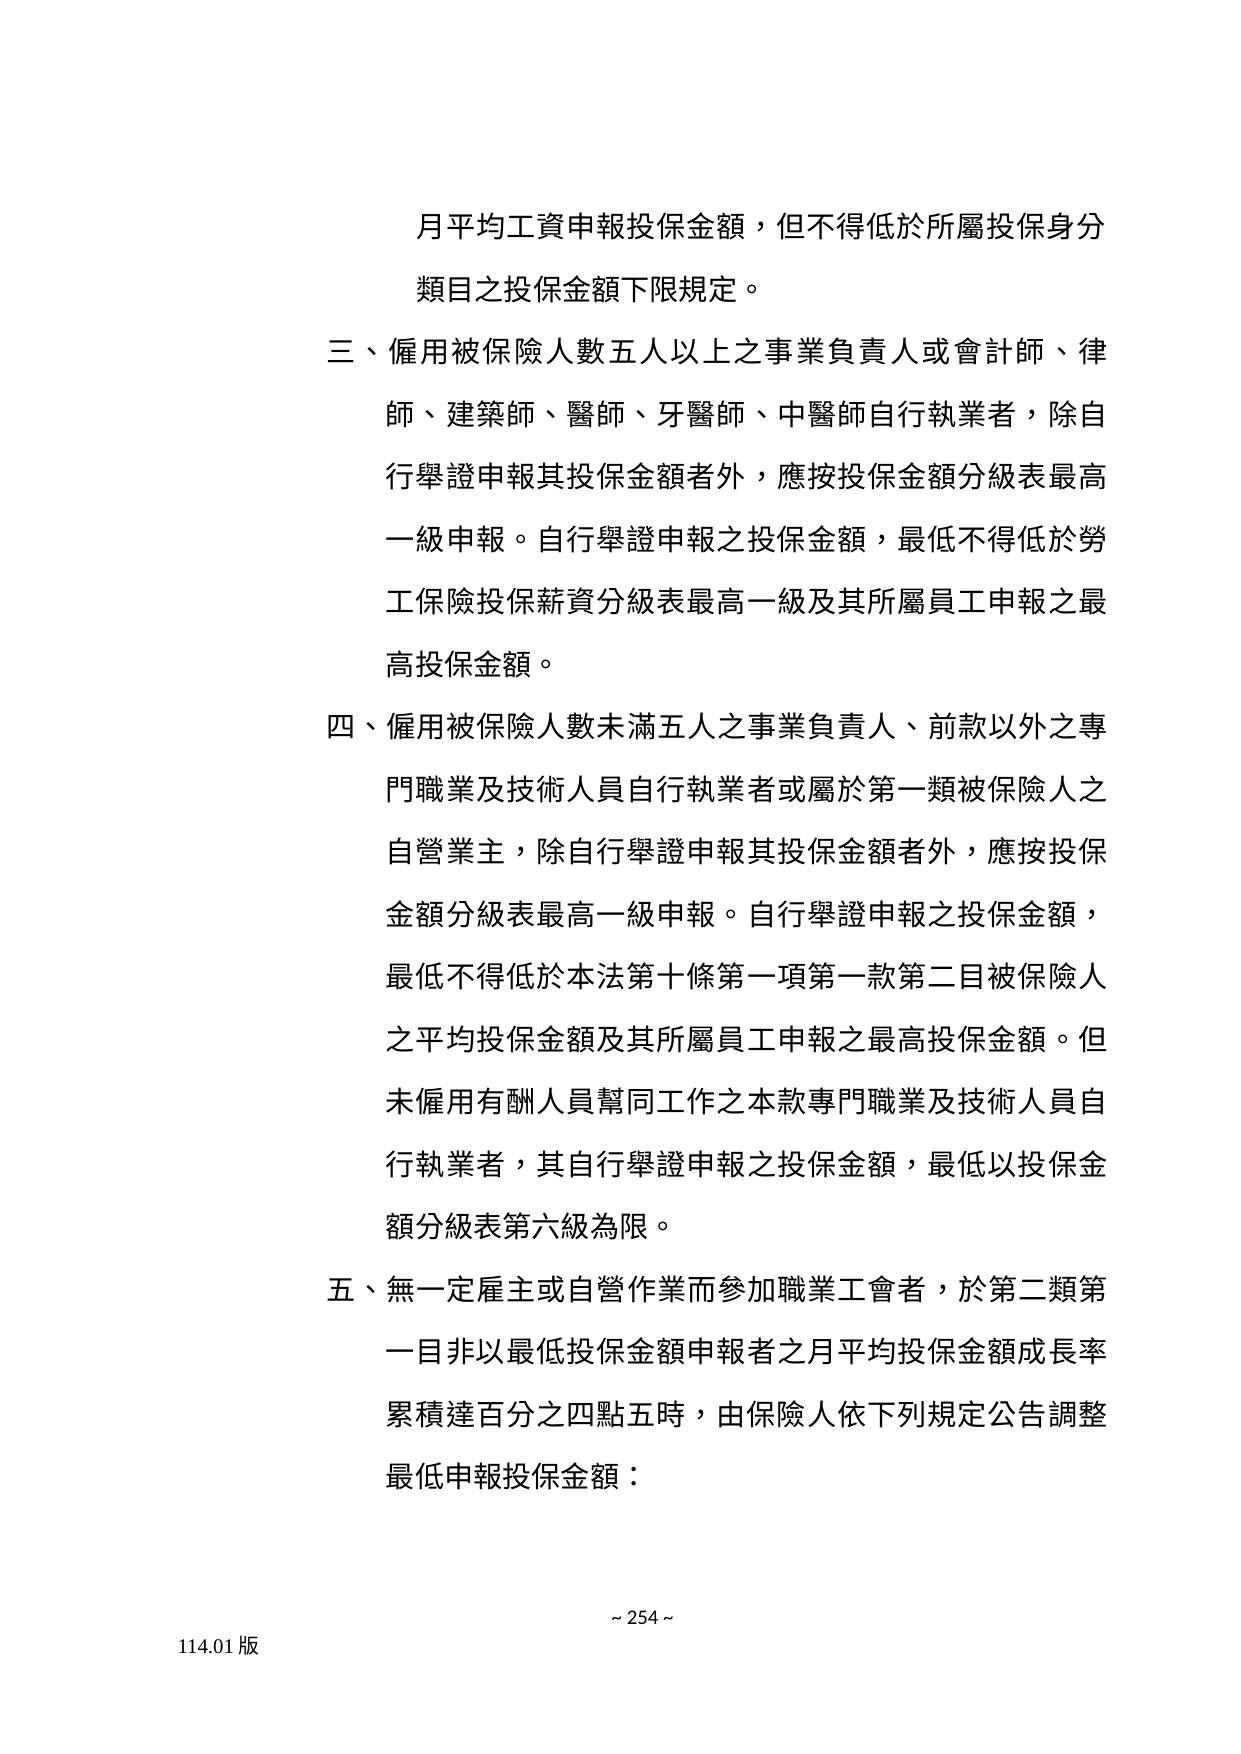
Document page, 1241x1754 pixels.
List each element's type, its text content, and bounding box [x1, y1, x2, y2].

text 月平均工資申報投保金額，但不得低於所屬投保身分類目之投保金額下限規定。 [327, 183, 1107, 308]
text 四、僱用被保險人數未滿五人之事業負責人、前款以外之專門職業及技術人員自行執業者或屬於第一類被保險人之自營業主，除自行舉證申報其投保金額者外，應按投保金額分級表最高一級申報。自行舉證申報之投保金額，最低不得低於本法第十條第一項第一款第二目被保險人之平均投保金額及其所屬員工申報之最高投保金額。但未僱用有酬人員幫同工作之本款專門職業及技術人員自行執業者，其自行舉證申報之投保金額，最低以投保金額分級表第六級為限。 [326, 683, 1107, 1246]
text 五、無一定雇主或自營作業而參加職業工會者，於第二類第一目非以最低投保金額申報者之月平均投保金額成長率累積達百分之四點五時，由保險人依下列規定公告調整最低申報投保金額： [326, 1246, 1107, 1496]
text 三、僱用被保險人數五人以上之事業負責人或會計師、律師、建築師、醫師、牙醫師、中醫師自行執業者，除自行舉證申報其投保金額者外，應按投保金額分級表最高一級申報。自行舉證申報之投保金額，最低不得低於勞工保險投保薪資分級表最高一級及其所屬員工申報之最高投保金額。 [326, 308, 1107, 683]
